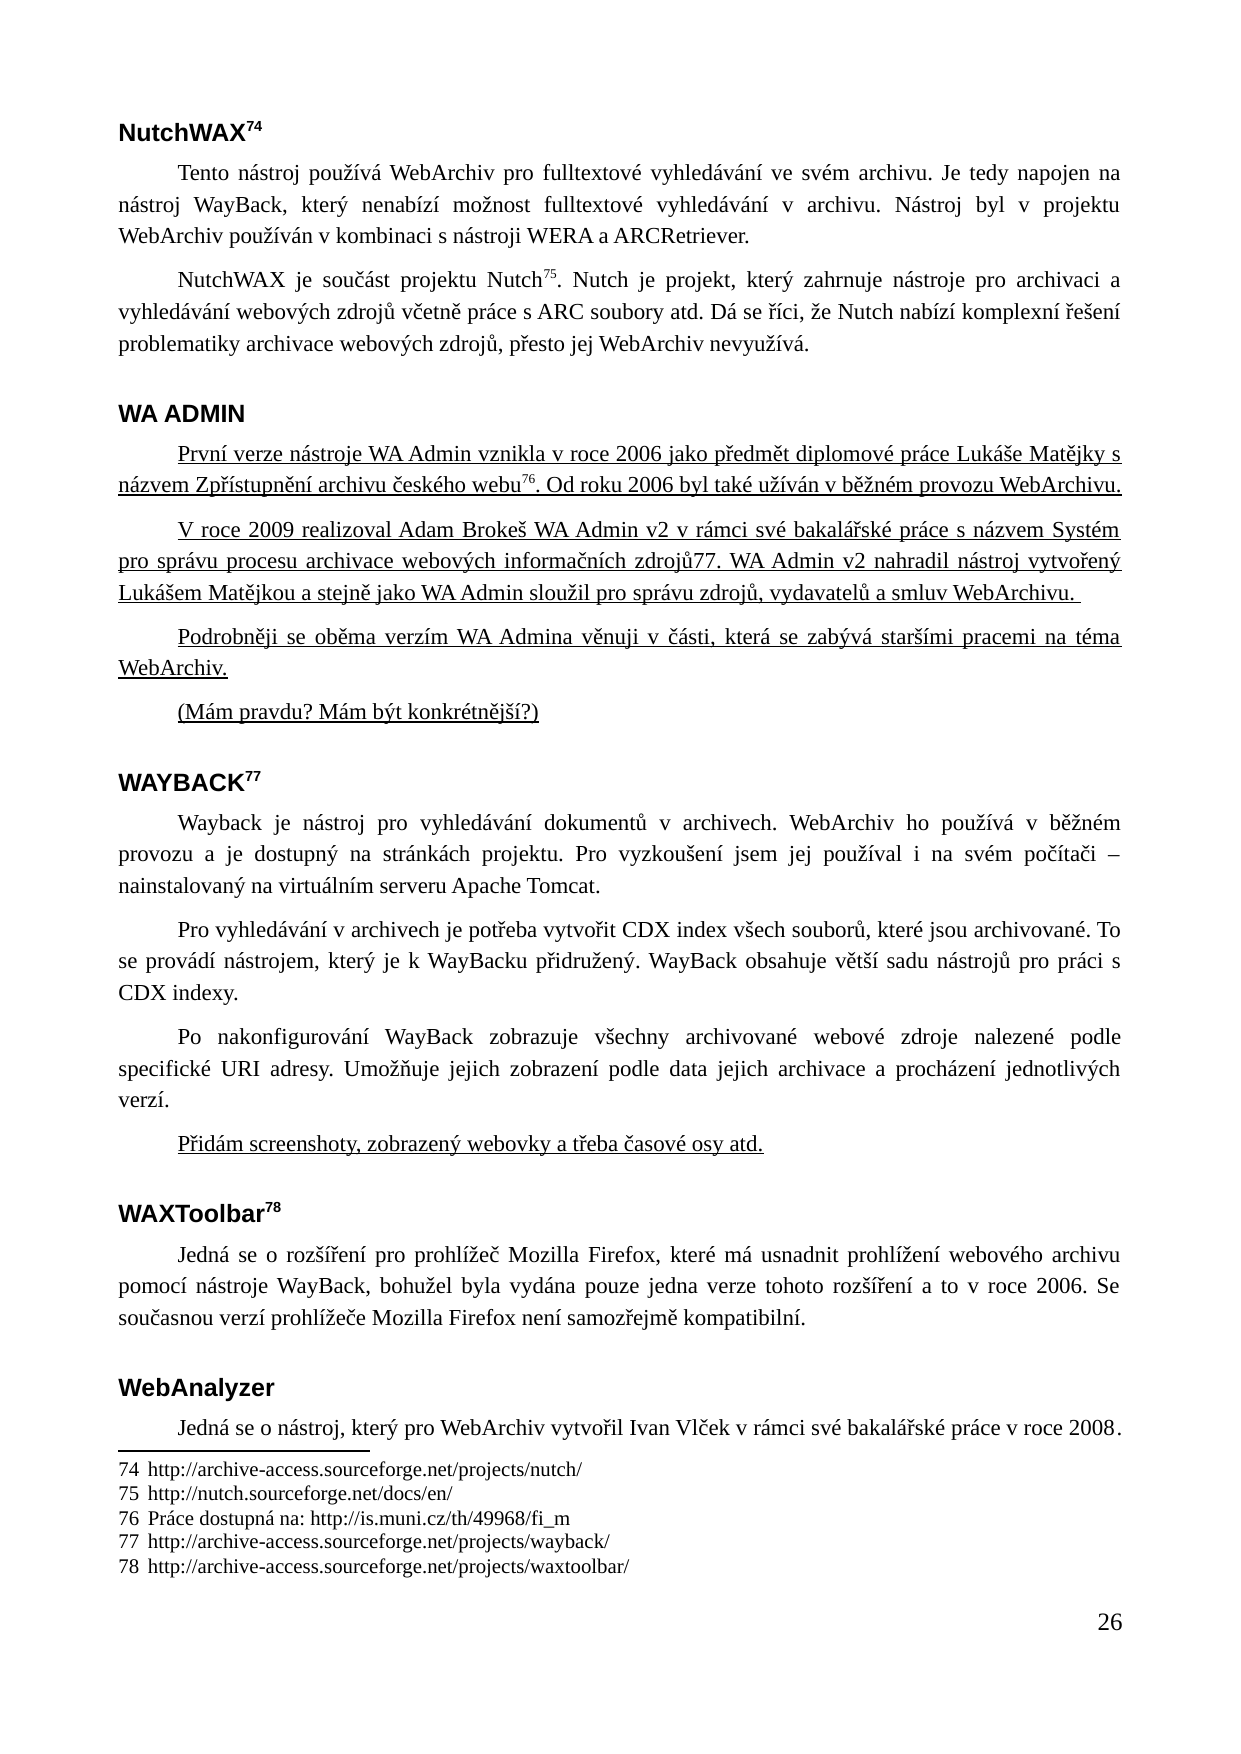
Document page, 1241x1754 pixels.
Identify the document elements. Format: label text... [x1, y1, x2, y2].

subtitle WA ADMIN [118, 399, 1122, 427]
text Pro vyhledávání v archivech je potřeba vytvořit CDX index všech souborů, které jsou archivované. To se provádí nástrojem, který je k WayBacku přidružený. WayBack obsahuje větší sadu nástrojů pro práci s CDX indexy. [118, 916, 1122, 1005]
text http://archive-access.sourceforge.net/projects/wayback/ [118, 1529, 1122, 1553]
text První verze nástroje WA Admin vznikla v roce 2006 jako předmět diplomové práce Lukáše Matějky s názvem Zpřístupnění archivu českého webu. Od roku 2006 byl také užíván v běžném provozu WebArchivu. [118, 440, 1122, 494]
text Jedná se o nástroj, který pro WebArchiv vytvořil Ivan Vlček v rámci své bakalářské práce v roce 2008. [118, 1414, 1122, 1440]
text Přidám screenshoty, zobrazený webovky a třeba časové osy atd. [118, 1130, 1122, 1157]
text http://archive-access.sourceforge.net/projects/waxtoolbar/ [118, 1553, 1122, 1578]
text Podrobněji se oběma verzím WA Admina věnuji v části, která se zabývá staršími pracemi na téma WebArchiv. [118, 623, 1122, 681]
subtitle WAYBACK [118, 767, 1122, 796]
text V roce 2009 realizoval Adam Brokeš WA Admin v2 v rámci své bakalářské práce s názvem Systém pro správu procesu archivace webových informačních zdrojů77. WA Admin v2 nahradil nástroj vytvořený [118, 516, 1122, 570]
subtitle WAXToolbar [118, 1199, 1122, 1228]
subtitle WebAnalyzer [118, 1373, 1122, 1402]
text http://archive-access.sourceforge.net/projects/nutch/ [118, 1457, 1122, 1481]
text Tento nástroj používá WebArchiv pro fulltextové vyhledávání ve svém archivu. Je tedy napojen na nástroj WayBack, který nenabízí možnost fulltextové vyhledávání v archivu. Nástroj byl v projektu WebArchiv používán v kombinaci s nástroji WERA a ARCRetriever. [118, 159, 1122, 249]
text (Mám pravdu? Mám být konkrétnější?) [118, 698, 1122, 725]
subtitle NutchWAX [118, 118, 1122, 147]
text Lukášem Matějkou a stejně jako WA Admin sloužil pro správu zdrojů, vydavatelů a smluv WebArchivu. [118, 571, 1122, 605]
text NutchWAX je součást projektu Nutch. Nutch je projekt, který zahrnuje nástroje pro archivaci a vyhledávání webových zdrojů včetně práce s ARC soubory atd. Dá se říci, že Nutch nabízí komplexní řešení problematiky archivace webových zdrojů, přesto jej WebArchiv nevyužívá. [118, 267, 1122, 356]
text Jedná se o rozšíření pro prohlížeč Mozilla Firefox, které má usnadnit prohlížení webového archivu pomocí nástroje WayBack, bohužel byla vydána pouze jedna verze tohoto rozšíření a to v roce 2006. Se současnou verzí prohlížeče Mozilla Firefox není samozřejmě kompatibilní. [118, 1241, 1122, 1330]
text Wayback je nástroj pro vyhledávání dokumentů v archivech. WebArchiv ho používá v běžném provozu a je dostupný na stránkách projektu. Pro vyzkoušení jsem jej používal i na svém počítači – nainstalovaný na virtuálním serveru Apache Tomcat. [118, 809, 1122, 898]
text http://nutch.sourceforge.net/docs/en/ [118, 1481, 1122, 1505]
text Práce dostupná na: http://is.muni.cz/th/49968/fi_m [118, 1505, 1122, 1529]
text Po nakonfigurování WayBack zobrazuje všechny archivované webové zdroje nalezené podle specifické URI adresy. Umožňuje jejich zobrazení podle data jejich archivace a procházení jednotlivých verzí. [118, 1023, 1122, 1113]
